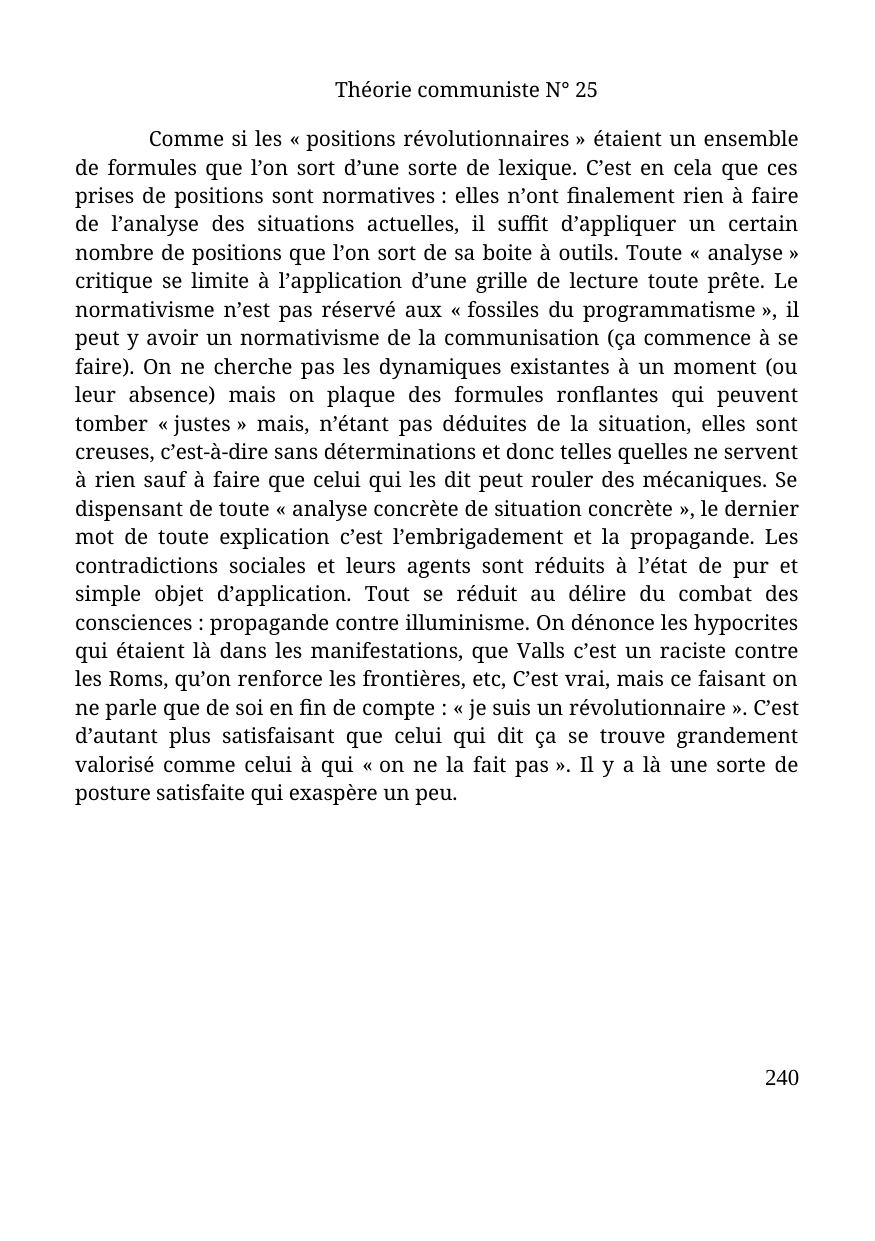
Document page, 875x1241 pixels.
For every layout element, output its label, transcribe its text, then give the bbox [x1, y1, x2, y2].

text Comme si les « positions révolutionnaires » étaient un ensemble de formules que l’on sort d’une sorte de lexique. C’est en cela que ces prises de positions sont normatives : elles n’ont finalement rien à faire de l’analyse des situations actuelles, il suffit d’appliquer un certain nombre de positions que l’on sort de sa boite à outils. Toute « analyse » critique se limite à l’application d’une grille de lecture toute prête. Le normativisme n’est pas réservé aux « fossiles du programmatisme », il peut y avoir un normativisme de la communisation (ça commence à se faire). On ne cherche pas les dynamiques existantes à un moment (ou leur absence) mais on plaque des formules ronflantes qui peuvent tomber « justes » mais, n’étant pas déduites de la situation, elles sont creuses, c’est-à-dire sans déterminations et donc telles quelles ne servent à rien sauf à faire que celui qui les dit peut rouler des mécaniques. Se dispensant de toute « analyse concrète de situation concrète », le dernier mot de toute explication c’est l’embrigadement et la propagande. Les contradictions sociales et leurs agents sont réduits à l’état de pur et simple objet d’application. Tout se réduit au délire du combat des consciences : propagande contre illuminisme. On dénonce les hypocrites qui étaient là dans les manifestations, que Valls c’est un raciste contre les Roms, qu’on renforce les frontières, etc, C’est vrai, mais ce faisant on ne parle que de soi en fin de compte : « je suis un révolutionnaire ». C’est d’autant plus satisfaisant que celui qui dit ça se trouve grandement valorisé comme celui à qui « on ne la fait pas ». Il y a là une sorte de posture satisfaite qui exaspère un peu. [75, 124, 799, 807]
